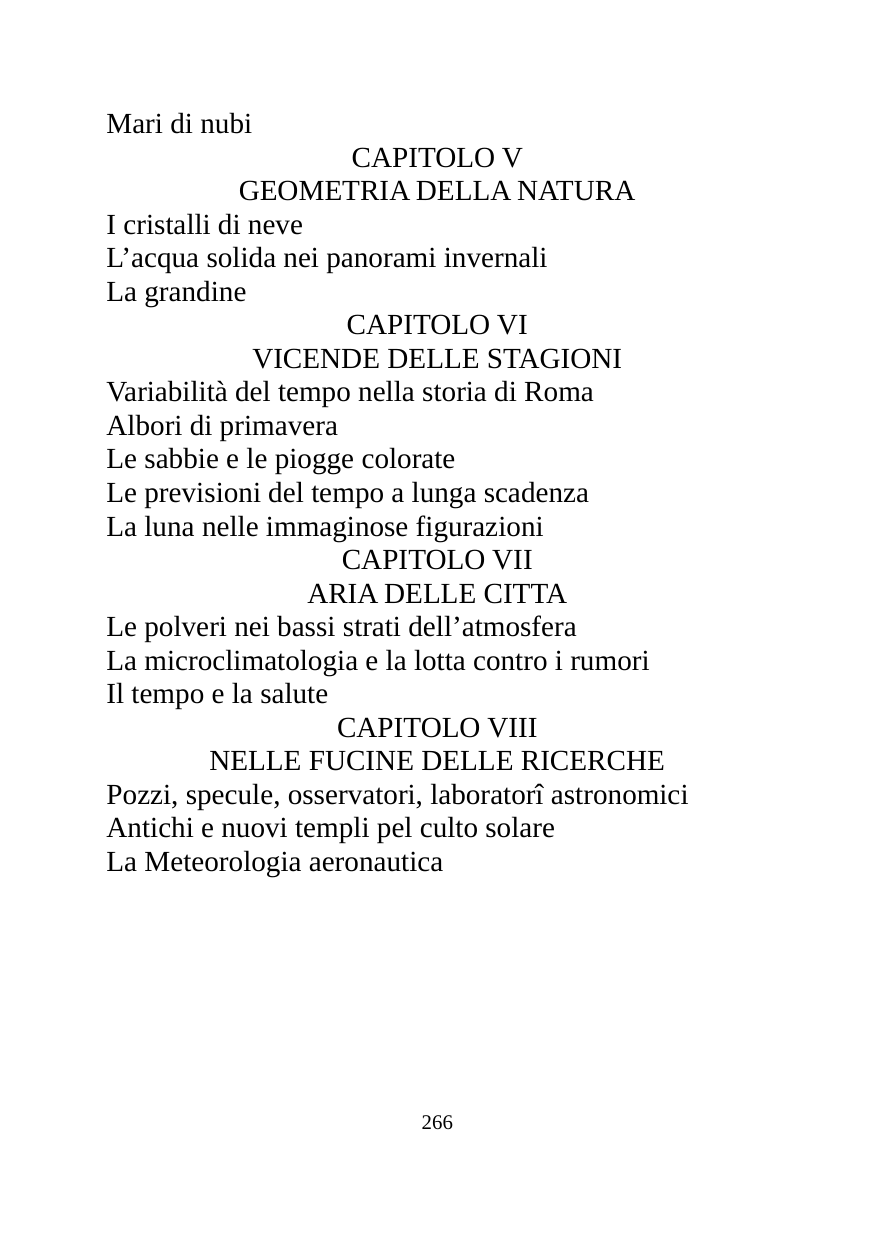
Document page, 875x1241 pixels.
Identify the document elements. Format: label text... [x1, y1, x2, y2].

text Variabilità del tempo nella storia di Roma [106, 374, 768, 408]
text Antichi e nuovi templi pel culto solare [106, 811, 768, 844]
text Le previsioni del tempo a lunga scadenza [106, 475, 768, 509]
text Le sabbie e le piogge colorate [106, 442, 768, 475]
text Le polveri nei bassi strati dell’atmosfera [106, 609, 768, 643]
text Il tempo e la salute [106, 676, 768, 710]
text Albori di primavera [106, 408, 768, 442]
text Pozzi, specule, osservatori, laboratorî astronomici [106, 777, 768, 811]
text I cristalli di neve [106, 207, 768, 240]
text La grandine [106, 274, 768, 307]
text CAPITOLO V GEOMETRIA DELLA NATURA [106, 140, 768, 207]
text La luna nelle immaginose figurazioni [106, 509, 768, 542]
text L’acqua solida nei panorami invernali [106, 240, 768, 274]
text La microclimatologia e la lotta contro i rumori [106, 643, 768, 676]
text Mari di nubi [106, 106, 768, 140]
text La Meteorologia aeronautica [106, 844, 768, 878]
text CAPITOLO VIII NELLE FUCINE DELLE RICERCHE [106, 710, 768, 777]
text CAPITOLO VII ARIA DELLE CITTA [106, 542, 768, 609]
text CAPITOLO VI VICENDE DELLE STAGIONI [106, 307, 768, 374]
